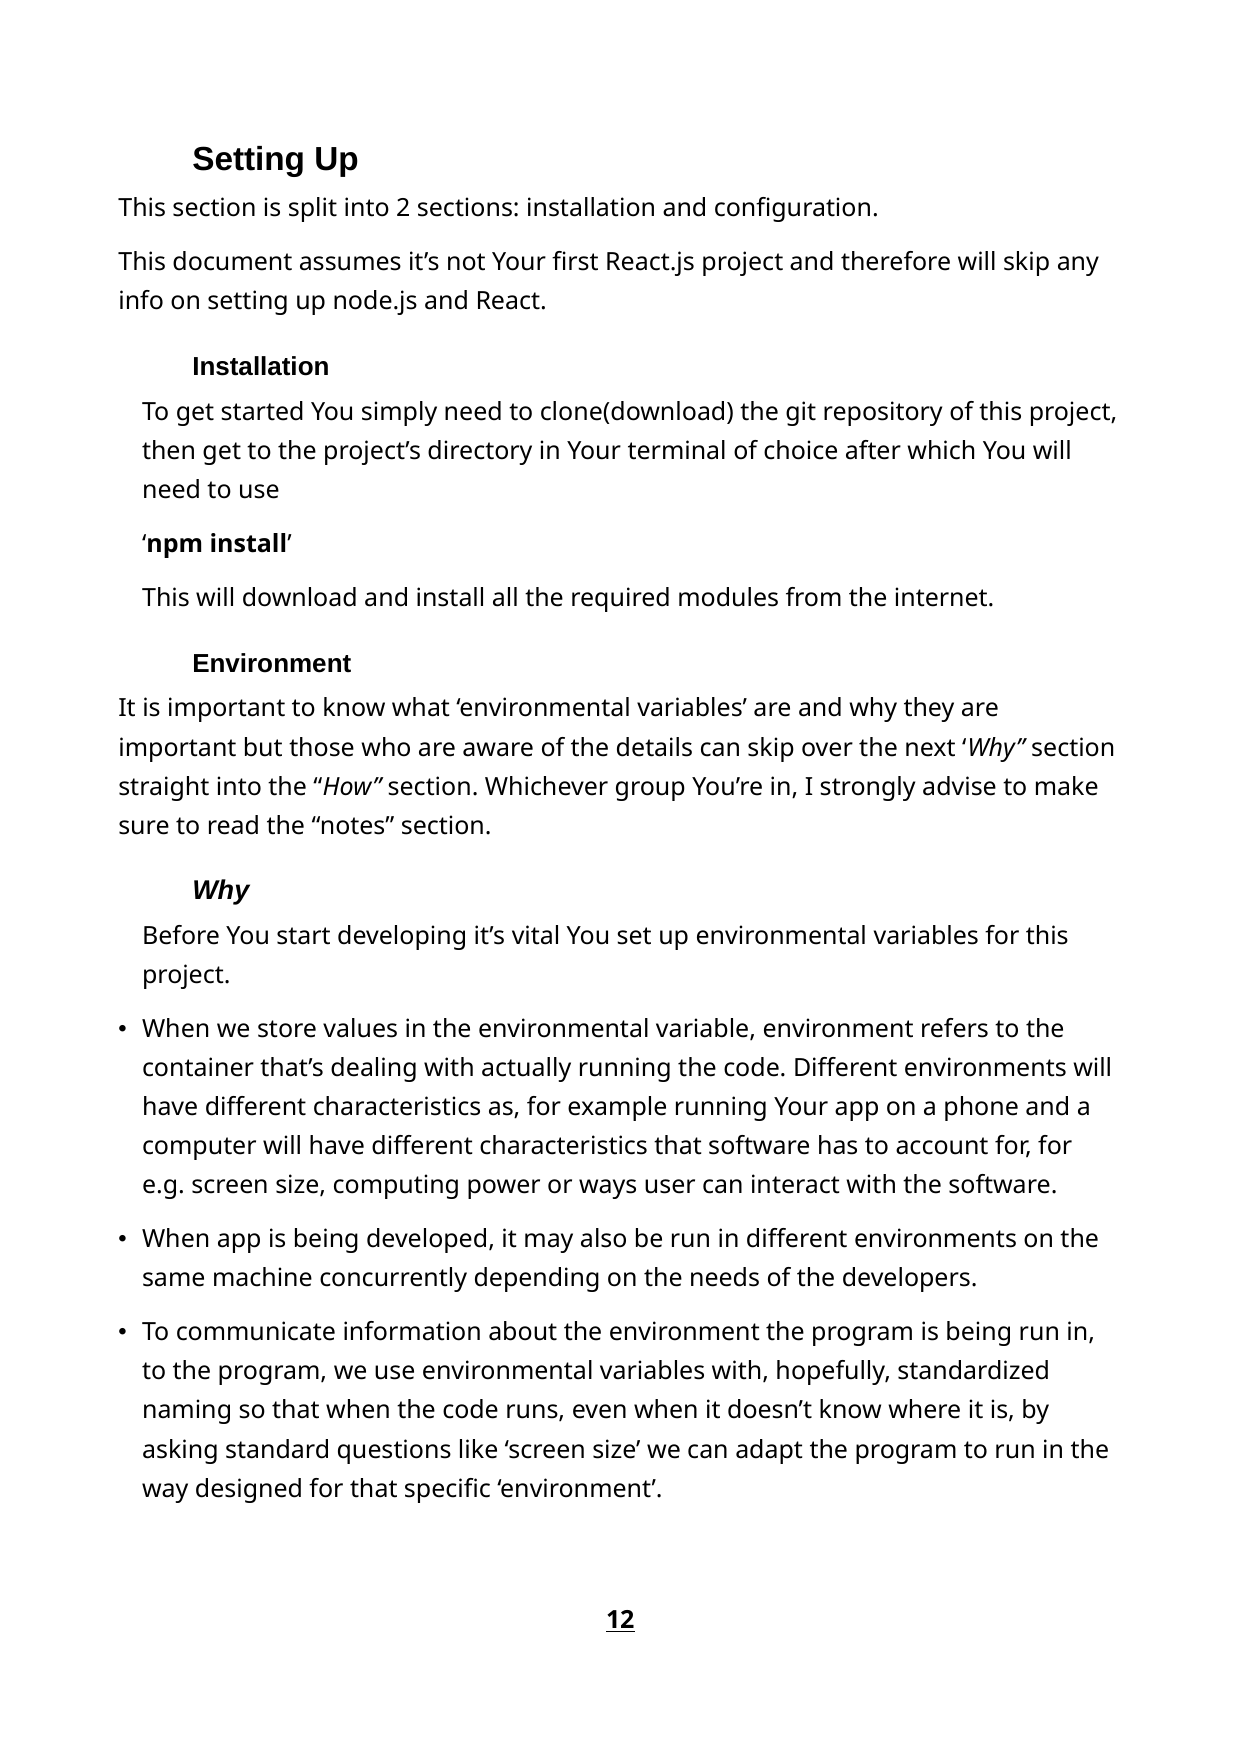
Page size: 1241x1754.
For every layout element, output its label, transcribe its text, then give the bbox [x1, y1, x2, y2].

subtitle Environment [118, 648, 1122, 678]
list To communicate information about the environment the program is being run in, to the program, we use environmental variables with, hopefully, standardized naming so that when the code runs, even when it doesn’t know where it is, by asking standard questions like ‘screen size’ we can adapt the program to run in the way designed for that specific ‘environment’. [118, 1314, 1122, 1504]
list Before You start developing it’s vital You set up environmental variables for this project. [118, 918, 1122, 991]
subtitle Setting Up [118, 139, 1122, 177]
text It is important to know what ‘environmental variables’ are and why they are important but those who are aware of the details can skip over the next ‘Why” section straight into the “How” section. Whichever group You’re in, I strongly advise to make sure to read the “notes” section. [118, 690, 1122, 842]
text This document assumes it’s not Your first React.js project and therefore will skip any info on setting up node.js and React. [118, 244, 1122, 317]
subtitle Why [118, 874, 1122, 905]
text This section is split into 2 sections: installation and configuration. [118, 190, 1122, 224]
subtitle Installation [118, 351, 1122, 381]
list This will download and install all the required modules from the internet. [118, 579, 1122, 613]
list When app is being developed, it may also be run in different environments on the same machine concurrently depending on the needs of the developers. [118, 1221, 1122, 1294]
list To get started You simply need to clone(download) the git repository of this project, then get to the project’s directory in Your terminal of choice after which You will need to use [118, 393, 1122, 506]
list When we store values in the environmental variable, environment refers to the container that’s dealing with actually running the code. Different environments will have different characteristics as, for example running Your app on a phone and a computer will have different characteristics that software has to account for, for e.g. screen size, computing power or ways user can interact with the software. [118, 1011, 1122, 1201]
list ‘npm install’ [118, 526, 1122, 560]
